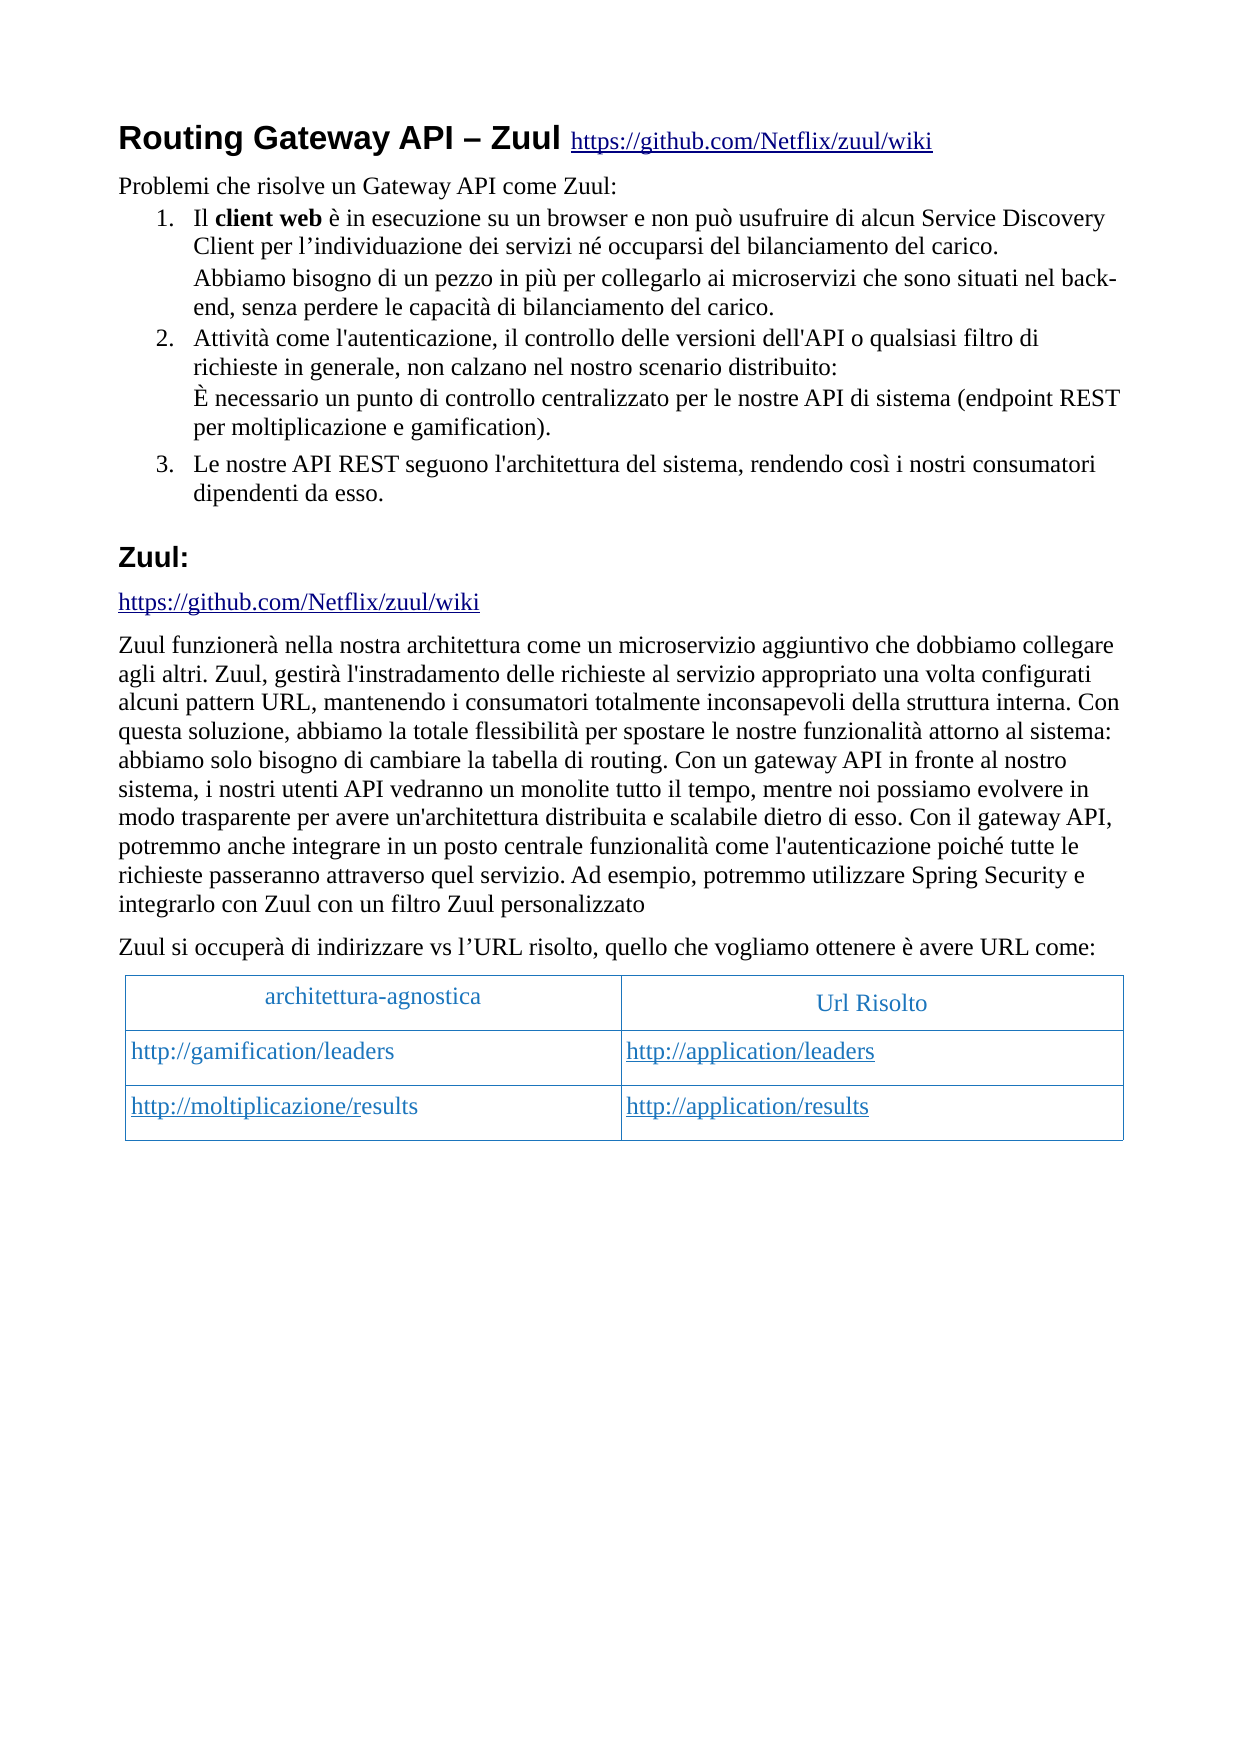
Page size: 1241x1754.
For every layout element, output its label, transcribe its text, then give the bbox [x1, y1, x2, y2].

list Le nostre API REST seguono l'architettura del sistema, rendendo così i nostri consumatori dipendenti da esso. [156, 449, 1122, 507]
table_header architettura-agnostica [126, 976, 621, 1030]
list Abbiamo bisogno di un pezzo in più per collegarlo ai microservizi che sono situati nel back-end, senza perdere le capacità di bilanciamento del carico. [156, 263, 1122, 320]
text È necessario un punto di controllo centralizzato per le nostre API di sistema (endpoint REST per moltiplicazione e gamification). [193, 383, 1122, 441]
list Il client web è in esecuzione su un browser e non può usufruire di alcun Service Discovery Client per l’individuazione dei servizi né occuparsi del bilanciamento del carico. [156, 203, 1122, 260]
table_cell http://application/results [622, 1086, 1123, 1140]
text Problemi che risolve un Gateway API come Zuul: [118, 171, 1122, 200]
table_header Url Risolto [622, 976, 1123, 1030]
text Zuul funzionerà nella nostra architettura come un microservizio aggiuntivo che dobbiamo collegare agli altri. Zuul, gestirà l'instradamento delle richieste al servizio appropriato una volta configurati alcuni pattern URL, mantenendo i consumatori totalmente inconsapevoli della struttura interna. Con questa soluzione, abbiamo la totale flessibilità per spostare le nostre funzionalità attorno al sistema: abbiamo solo bisogno di cambiare la tabella di routing. Con un gateway API in fronte al nostro sistema, i nostri utenti API vedranno un monolite tutto il tempo, mentre noi possiamo evolvere in modo trasparente per avere un'architettura distribuita e scalabile dietro di esso. Con il gateway API, potremmo anche integrare in un posto centrale funzionalità come l'autenticazione poiché tutte le richieste passeranno attraverso quel servizio. Ad esempio, potremmo utilizzare Spring Security e integrarlo con Zuul con un filtro Zuul personalizzato [118, 630, 1122, 917]
text Zuul si occuperà di indirizzare vs l’URL risolto, quello che vogliamo ottenere è avere URL come: [118, 932, 1122, 961]
table_cell http://application/leaders [622, 1031, 1123, 1085]
subtitle Zuul: [118, 541, 1122, 574]
table_cell http://moltiplicazione/results [126, 1086, 621, 1140]
list Attività come l'autenticazione, il controllo delle versioni dell'API o qualsiasi filtro di richieste in generale, non calzano nel nostro scenario distribuito: [156, 323, 1122, 381]
table_cell http://gamification/leaders [126, 1031, 621, 1085]
text https://github.com/Netflix/zuul/wiki [118, 587, 1122, 615]
text Routing Gateway API – Zuul https://github.com/Netflix/zuul/wiki [118, 118, 1122, 157]
